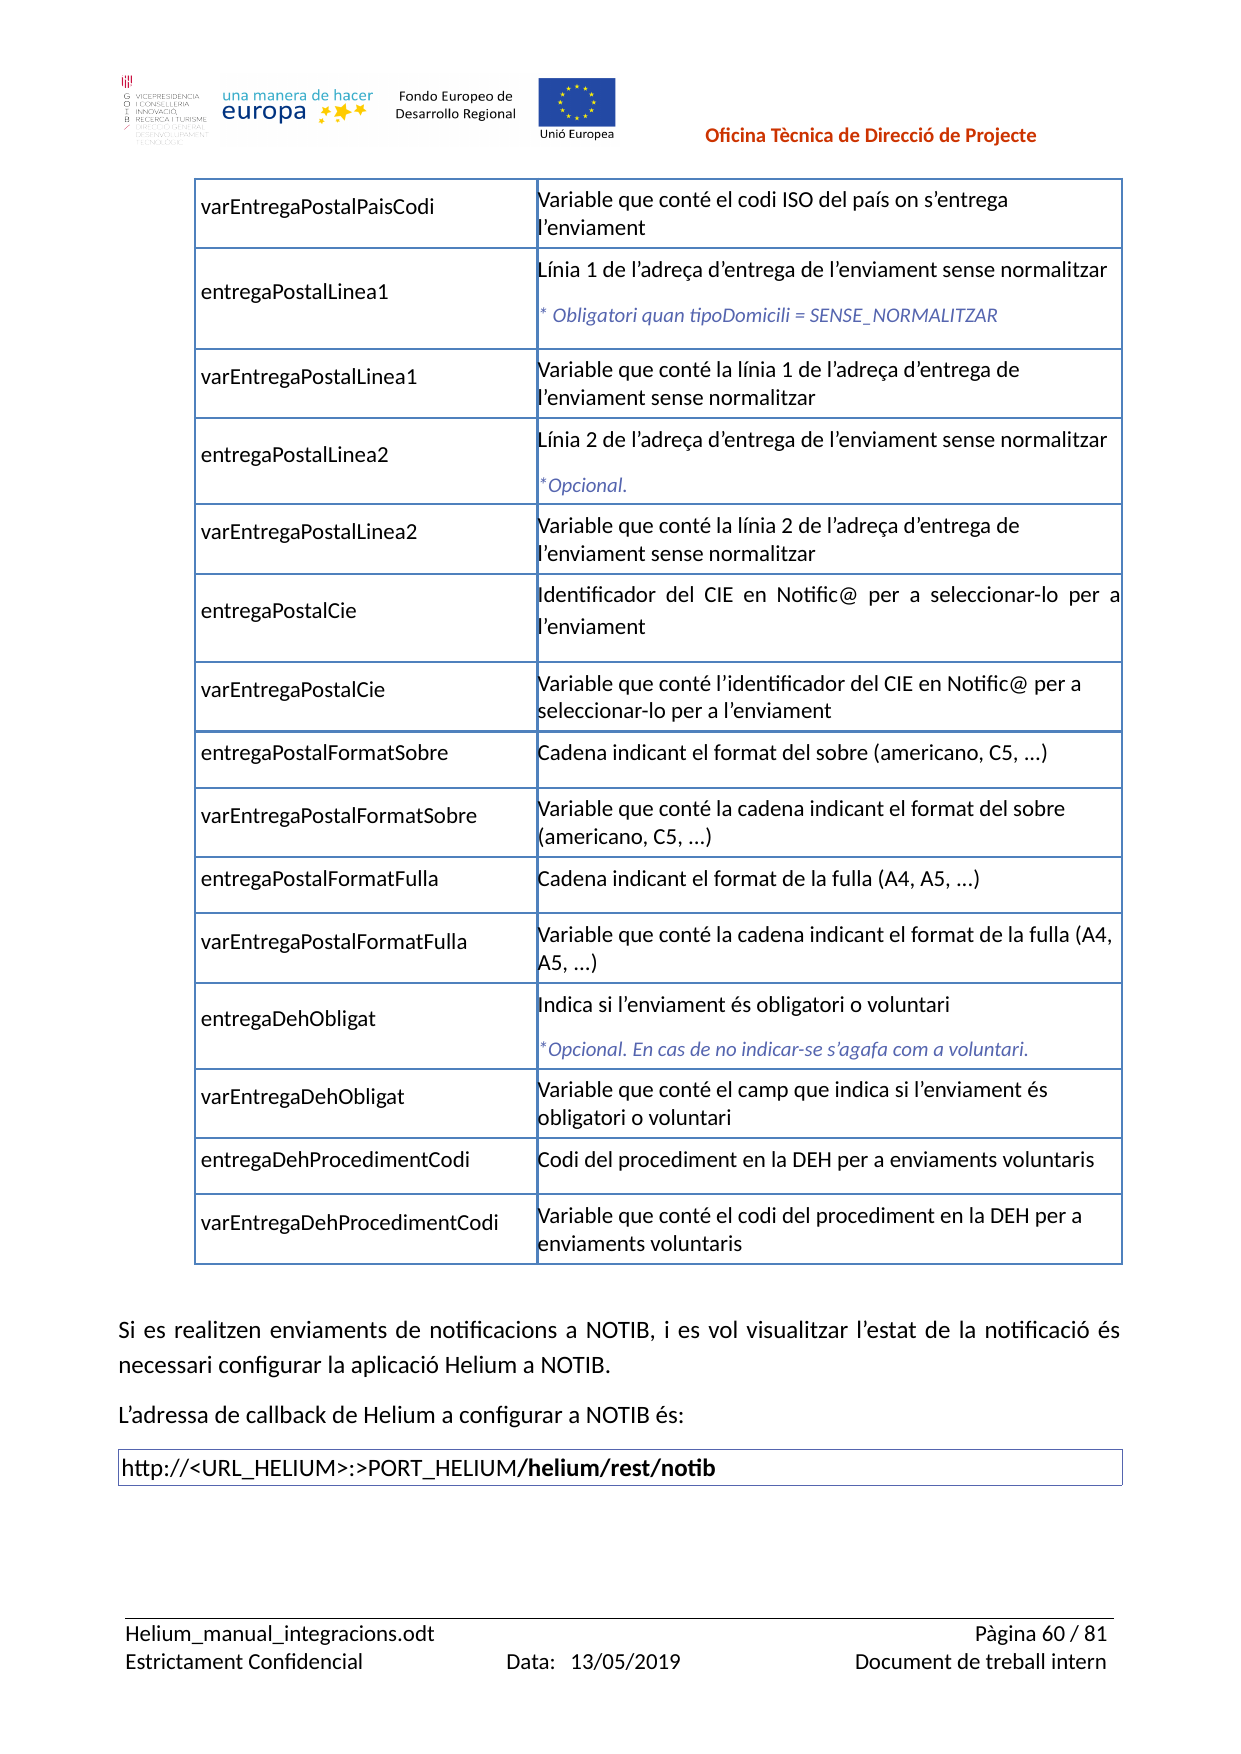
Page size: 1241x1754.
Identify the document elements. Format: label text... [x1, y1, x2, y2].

table_cell entregaDehProcedimentCodi [196, 1139, 536, 1193]
table_cell entregaPostalCie [196, 575, 536, 661]
table_cell Codi del procediment en la DEH per a enviaments voluntaris [539, 1139, 1121, 1193]
table_cell varEntregaPostalPaisCodi [196, 180, 536, 247]
picture [118, 73, 213, 147]
table_cell Línia 1 de l’adreça d’entrega de l’enviament sense normalitzar * Obligatori quan tipoDomicili = SENSE_NORMALITZAR [539, 249, 1121, 348]
table_cell entregaPostalFormatFulla [196, 858, 536, 912]
table_cell Cadena indicant el format de la fulla (A4, A5, ...) [539, 858, 1121, 912]
table_cell Identificador del CIE en Notific@ per a seleccionar-lo per a l’enviament [539, 575, 1121, 661]
table_cell entregaPostalFormatSobre [196, 733, 536, 787]
table_cell varEntregaDehProcedimentCodi [196, 1195, 536, 1263]
table_cell Variable que conté la cadena indicant el format del sobre (americano, C5, ...) [539, 789, 1121, 856]
table_cell Variable que conté el codi del procediment en la DEH per a enviaments voluntaris [539, 1195, 1121, 1263]
table_cell Variable que conté el codi ISO del país on s’entrega l’enviament [539, 180, 1121, 247]
table_cell Variable que conté la línia 1 de l’adreça d’entrega de l’enviament sense normalitzar [539, 350, 1121, 417]
table_cell varEntregaPostalFormatSobre [196, 789, 536, 856]
table_cell Variable que conté la cadena indicant el format de la fulla (A4, A5, ...) [539, 914, 1121, 982]
table_cell Cadena indicant el format del sobre (americano, C5, ...) [539, 733, 1121, 787]
text L’adressa de callback de Helium a configurar a NOTIB és: [118, 1399, 1122, 1430]
table_cell varEntregaDehObligat [196, 1070, 536, 1137]
table_cell Variable que conté el camp que indica si l’enviament és obligatori o voluntari [539, 1070, 1121, 1137]
table_cell varEntregaPostalLinea2 [196, 505, 536, 572]
text Si es realitzen enviaments de notificacions a NOTIB, i es vol visualitzar l’estat de la notificació és necessari configurar la aplicació Helium a NOTIB. [118, 1314, 1122, 1380]
text http://<URL_HELIUM>:>PORT_HELIUM/helium/rest/notib [119, 1450, 1122, 1485]
table_cell Línia 2 de l’adreça d’entrega de l’enviament sense normalitzar *Opcional. [539, 419, 1121, 503]
table_cell Variable que conté l’identificador del CIE en Notific@ per a seleccionar-lo per a l’enviament [539, 663, 1121, 730]
table_cell Variable que conté la línia 2 de l’adreça d’entrega de l’enviament sense normalitzar [539, 505, 1121, 572]
picture [219, 73, 621, 147]
table_cell entregaPostalLinea2 [196, 419, 536, 503]
table_cell varEntregaPostalCie [196, 663, 536, 730]
table_cell varEntregaPostalLinea1 [196, 350, 536, 417]
table_cell entregaPostalLinea1 [196, 249, 536, 348]
table_cell Indica si l’enviament és obligatori o voluntari *Opcional. En cas de no indicar-se s’agafa com a voluntari. [539, 984, 1121, 1068]
table_cell entregaDehObligat [196, 984, 536, 1068]
table_cell varEntregaPostalFormatFulla [196, 914, 536, 982]
